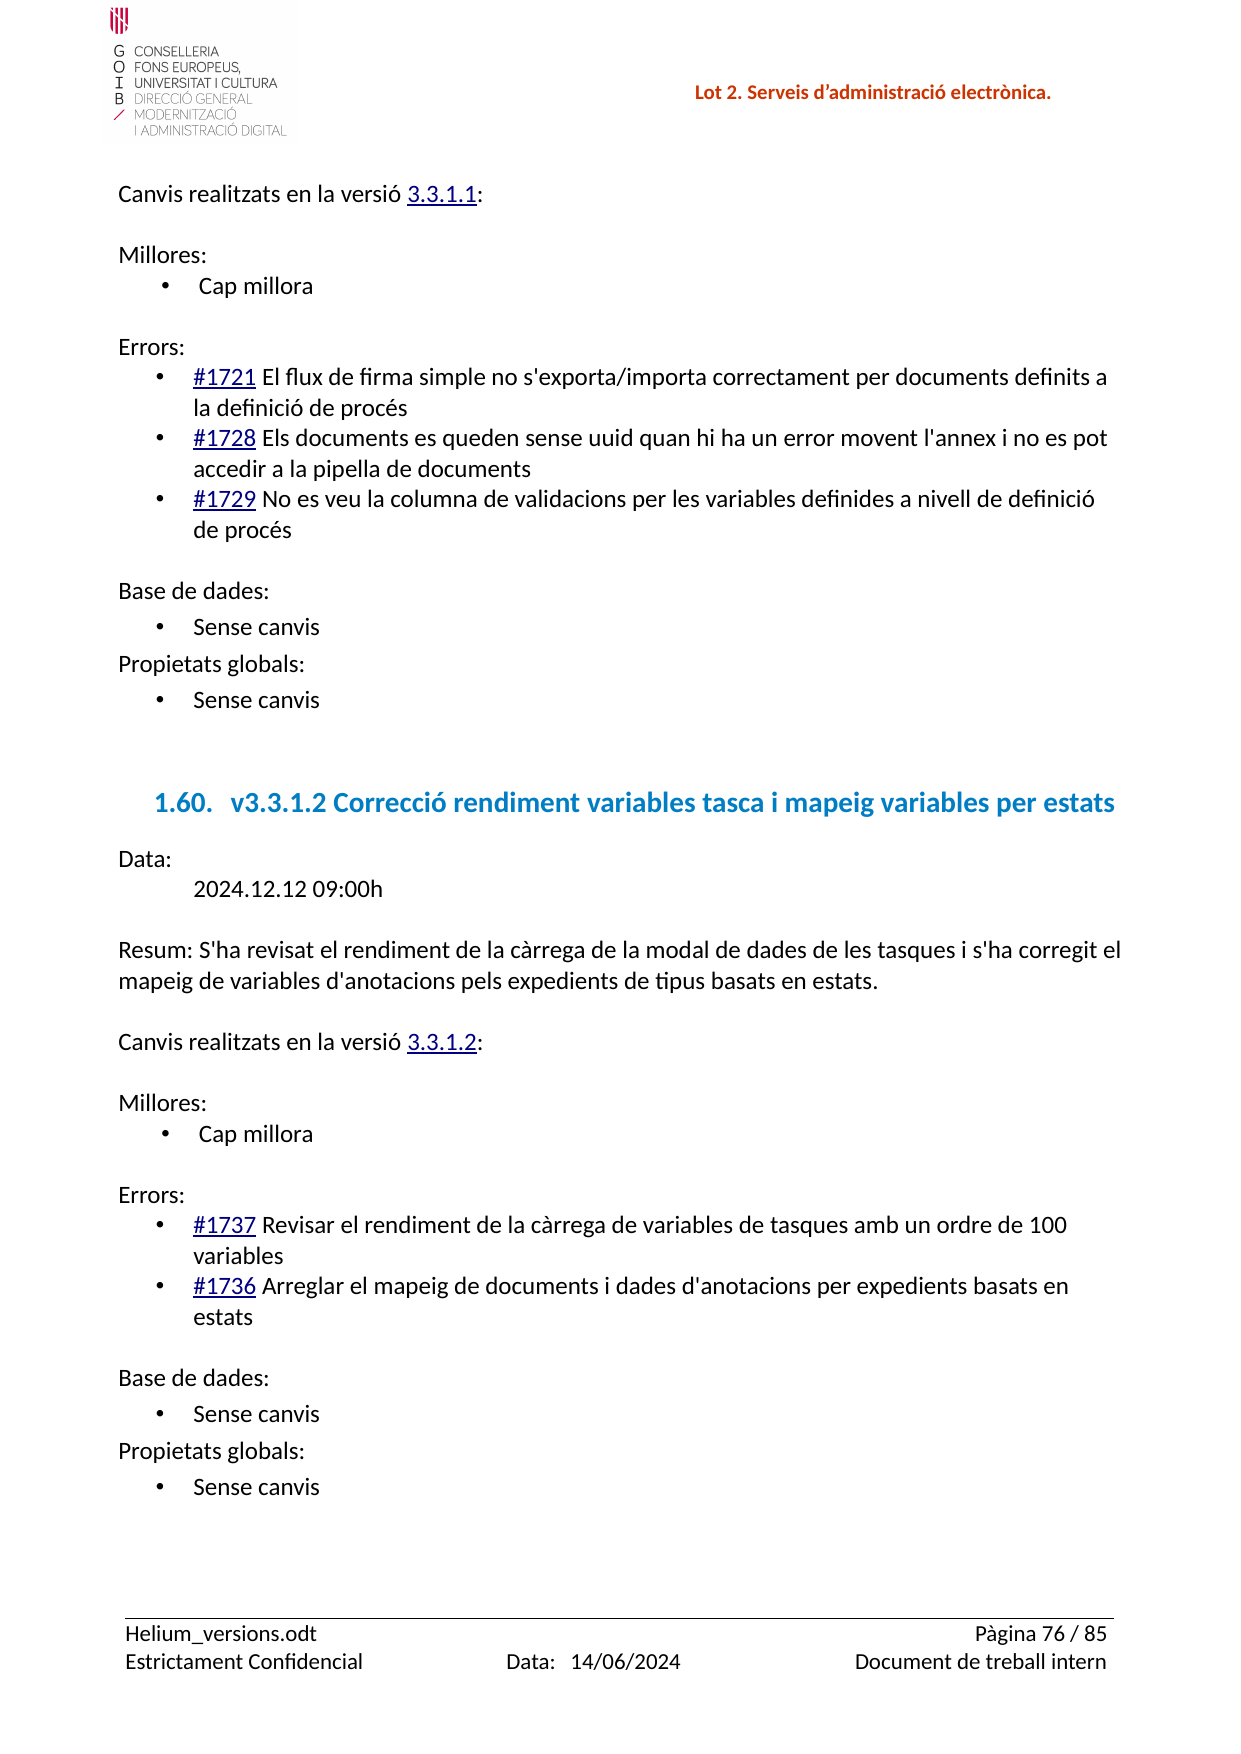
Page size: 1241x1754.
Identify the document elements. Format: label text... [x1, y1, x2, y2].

list Sense canvis [156, 1471, 1122, 1502]
list Cap millora [161, 1118, 1122, 1148]
text Canvis realitzats en la versió 3.3.1.2: [118, 1026, 1122, 1057]
text 2024.12.12 09:00h [118, 874, 1122, 904]
text Errors: [118, 331, 1122, 361]
list Sense canvis [156, 1398, 1122, 1429]
text Data: [118, 843, 1122, 874]
text Millores: [118, 1087, 1122, 1118]
text Resum: S'ha revisat el rendiment de la càrrega de la modal de dades de les tasques i s'ha corregit el mapeig de variables d'anotacions pels expedients de tipus basats en estats. [118, 935, 1122, 996]
list #1736 Arreglar el mapeig de documents i dades d'anotacions per expedients basats en estats [156, 1270, 1122, 1331]
text Errors: [118, 1179, 1122, 1209]
text Millores: [118, 239, 1122, 270]
list #1729 No es veu la columna de validacions per les variables definides a nivell de definició de procés [156, 483, 1122, 544]
list Sense canvis [156, 684, 1122, 715]
list #1737 Revisar el rendiment de la càrrega de variables de tasques amb un ordre de 100 variables [156, 1209, 1122, 1270]
text Canvis realitzats en la versió 3.3.1.1: [118, 178, 1122, 209]
text Base de dades: [118, 575, 1122, 606]
picture [100, 0, 297, 144]
text Base de dades: [118, 1362, 1122, 1392]
list #1721 El flux de firma simple no s'exporta/importa correctament per documents definits a la definició de procés [156, 361, 1122, 422]
subtitle v3.3.1.2 Correcció rendiment variables tasca i mapeig variables per estats [153, 784, 1122, 819]
list #1728 Els documents es queden sense uuid quan hi ha un error movent l'annex i no es pot accedir a la pipella de documents [156, 422, 1122, 483]
list Sense canvis [156, 611, 1122, 642]
text Propietats globals: [118, 1435, 1122, 1465]
text Propietats globals: [118, 648, 1122, 678]
list Cap millora [161, 270, 1122, 300]
